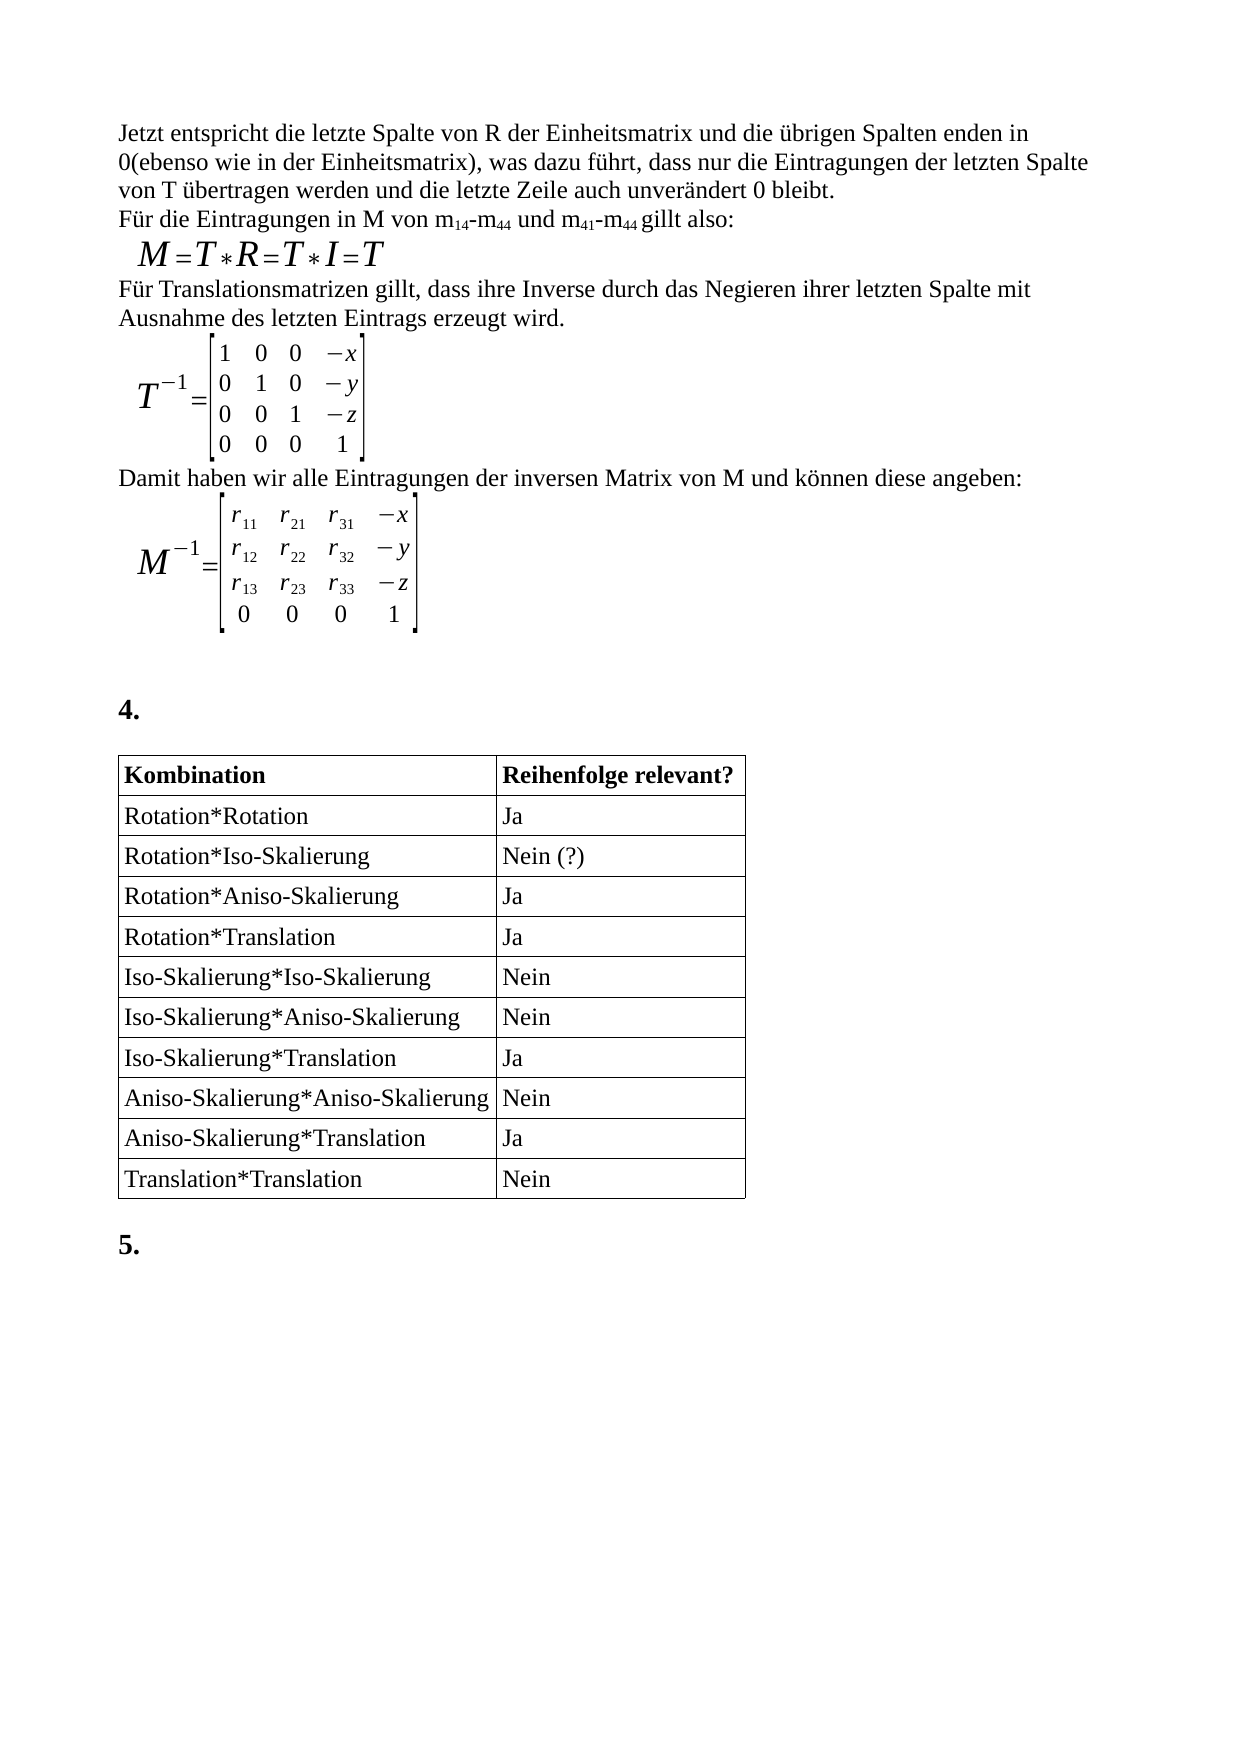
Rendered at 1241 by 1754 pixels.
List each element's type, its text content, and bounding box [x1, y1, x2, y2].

text Damit haben wir alle Eintragungen der inversen Matrix von M und können diese angeben: [118, 463, 1122, 492]
table_cell Nein (?) [497, 836, 745, 876]
table_cell Iso-Skalierung*Aniso-Skalierung [119, 998, 496, 1037]
text 4. [118, 692, 1122, 726]
table_cell Iso-Skalierung*Iso-Skalierung [119, 957, 496, 997]
table_cell Nein [497, 957, 745, 997]
table_cell Aniso-Skalierung*Aniso-Skalierung [119, 1078, 496, 1117]
table_cell Rotation*Aniso-Skalierung [119, 877, 496, 916]
table_cell Ja [497, 917, 745, 956]
table_header Reihenfolge relevant? [497, 756, 745, 795]
table_cell Aniso-Skalierung*Translation [119, 1119, 496, 1158]
text Jetzt entspricht die letzte Spalte von R der Einheitsmatrix und die übrigen Spalten enden in 0(ebenso wie in der Einheitsmatrix), was dazu führt, dass nur die Eintragungen der letzten Spalte von T übertragen werden und die letzte Zeile auch unverändert 0 bleibt. [118, 118, 1122, 204]
table_cell Nein [497, 1159, 745, 1198]
table_cell Ja [497, 877, 745, 916]
table_cell Rotation*Iso-Skalierung [119, 836, 496, 876]
text Für die Eintragungen in M von m14-m44 und m41-m44 gillt also: [118, 204, 1122, 233]
table_cell Iso-Skalierung*Translation [119, 1038, 496, 1077]
table_cell Translation*Translation [119, 1159, 496, 1198]
text 5. [118, 1227, 1122, 1261]
table_cell Rotation*Rotation [119, 796, 496, 835]
table_cell Rotation*Translation [119, 917, 496, 956]
table_cell Ja [497, 1038, 745, 1077]
table_cell Ja [497, 796, 745, 835]
table_cell Ja [497, 1119, 745, 1158]
table_header Kombination [119, 756, 496, 795]
table_cell Nein [497, 1078, 745, 1117]
table_cell Nein [497, 998, 745, 1037]
text Für Translationsmatrizen gillt, dass ihre Inverse durch das Negieren ihrer letzten Spalte mit Ausnahme des letzten Eintrags erzeugt wird. [118, 274, 1122, 332]
